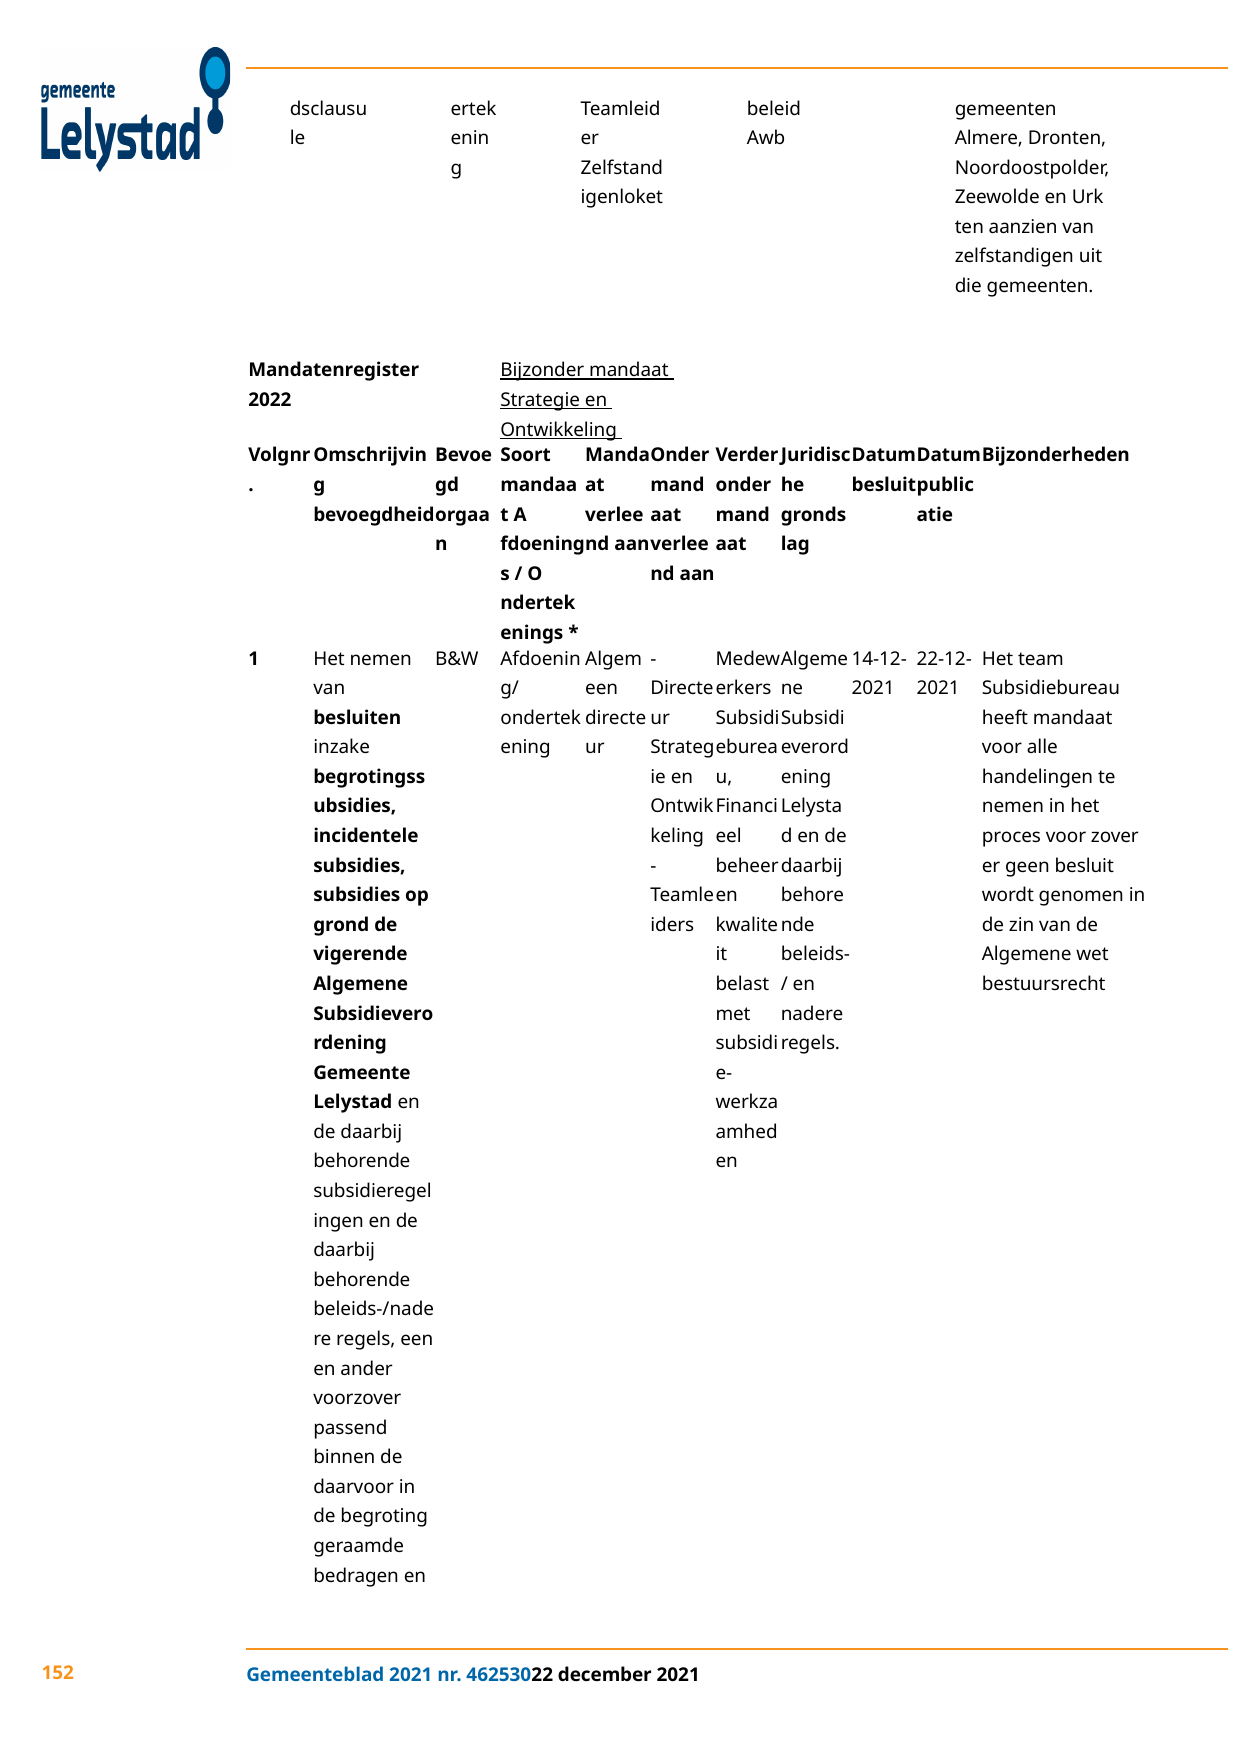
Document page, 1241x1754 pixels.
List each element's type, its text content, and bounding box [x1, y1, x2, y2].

table_cell gemeenten Almere, Dronten, Noordoostpolder, Zeewolde en Urk ten aanzien van zelfstandigen uit die gemeenten. [955, 95, 1110, 298]
table_header [435, 357, 500, 442]
table_cell Het team Subsidiebureau heeft mandaat voor alle handelingen te nemen in het proces voor zover er geen besluit wordt genomen in de zin van de Algemene wet bestuursrecht [982, 645, 1152, 1588]
table_cell Medewerkers Subsidiebureau, Financieel beheer en kwaliteit belast met subsidie-werkzaamheden [715, 645, 781, 1588]
table_cell 14-12-2021 [851, 645, 916, 1588]
table_cell Verder ondermandaat [715, 442, 781, 645]
table_cell Het nemen van besluiten inzake begrotingssubsidies, incidentele subsidies, subsidies op grond de vigerende Algemene Subsidieverordening Gemeente Lelystad en de daarbij behorende subsidieregelingen en de daarbij behorende beleids-/nadere regels, een en ander voorzover passend binnen de daarvoor in de begroting geraamde bedragen en [313, 645, 435, 1588]
table_cell Juridische grondslag [781, 442, 851, 645]
table_header Mandatenregister 2022 [248, 357, 435, 442]
table_cell [664, 95, 747, 298]
table_cell [830, 95, 871, 298]
table_cell 22-12-2021 [916, 645, 982, 1588]
table_header Bijzonder mandaat Strategie en Ontwikkeling [500, 357, 715, 442]
table_cell Volgnr . [248, 442, 313, 645]
table_cell Datum publicatie [916, 442, 982, 645]
table_cell Bevoegd orgaan [435, 442, 500, 645]
table_cell Ondermandaat verleend aan [650, 442, 715, 645]
table_cell Datum besluit [851, 442, 916, 645]
table_cell ertekening [450, 95, 497, 298]
table_cell [830, 298, 871, 324]
table_cell [664, 298, 747, 324]
table_cell Mandaat verleend aan [585, 442, 650, 645]
table_cell dsclausule [290, 95, 367, 298]
table_header [916, 357, 982, 442]
table_cell - Teamleider Zelfstandigenloket [580, 95, 663, 298]
table_cell Algemeen directeur [585, 645, 650, 1588]
table_cell beleid Awb [747, 95, 830, 298]
table_cell Algemene Subsidieverordening Lelystad en de daarbij behorende beleids-/ en nadere regels. [781, 645, 851, 1588]
table_cell [450, 298, 497, 324]
table_cell [248, 298, 289, 324]
table_cell Afdoening/ondertekening [500, 645, 585, 1588]
table_cell 1 [248, 645, 313, 1588]
picture [41, 47, 231, 172]
table_header [715, 357, 781, 442]
table_cell [871, 95, 954, 298]
table_cell [580, 298, 663, 324]
table_cell [367, 95, 450, 298]
table_cell [871, 298, 954, 324]
table_cell [497, 298, 580, 324]
table_cell Soort mandaat A fdoenings / O ndertekenings * [500, 442, 585, 645]
table_cell [290, 298, 367, 324]
table_cell [248, 95, 289, 298]
table_cell [367, 298, 450, 324]
table_cell [955, 298, 1110, 324]
table_cell Bijzonderheden [982, 442, 1152, 645]
table_cell B&W [435, 645, 500, 1588]
table_header [982, 357, 1152, 442]
table_cell - Directeur Strategie en Ontwikkeling - Teamleiders [650, 645, 715, 1588]
table_header [781, 357, 851, 442]
table_cell Omschrijving bevoegdheid [313, 442, 435, 645]
table_cell [747, 298, 830, 324]
table_header [851, 357, 916, 442]
table_cell [497, 95, 580, 298]
